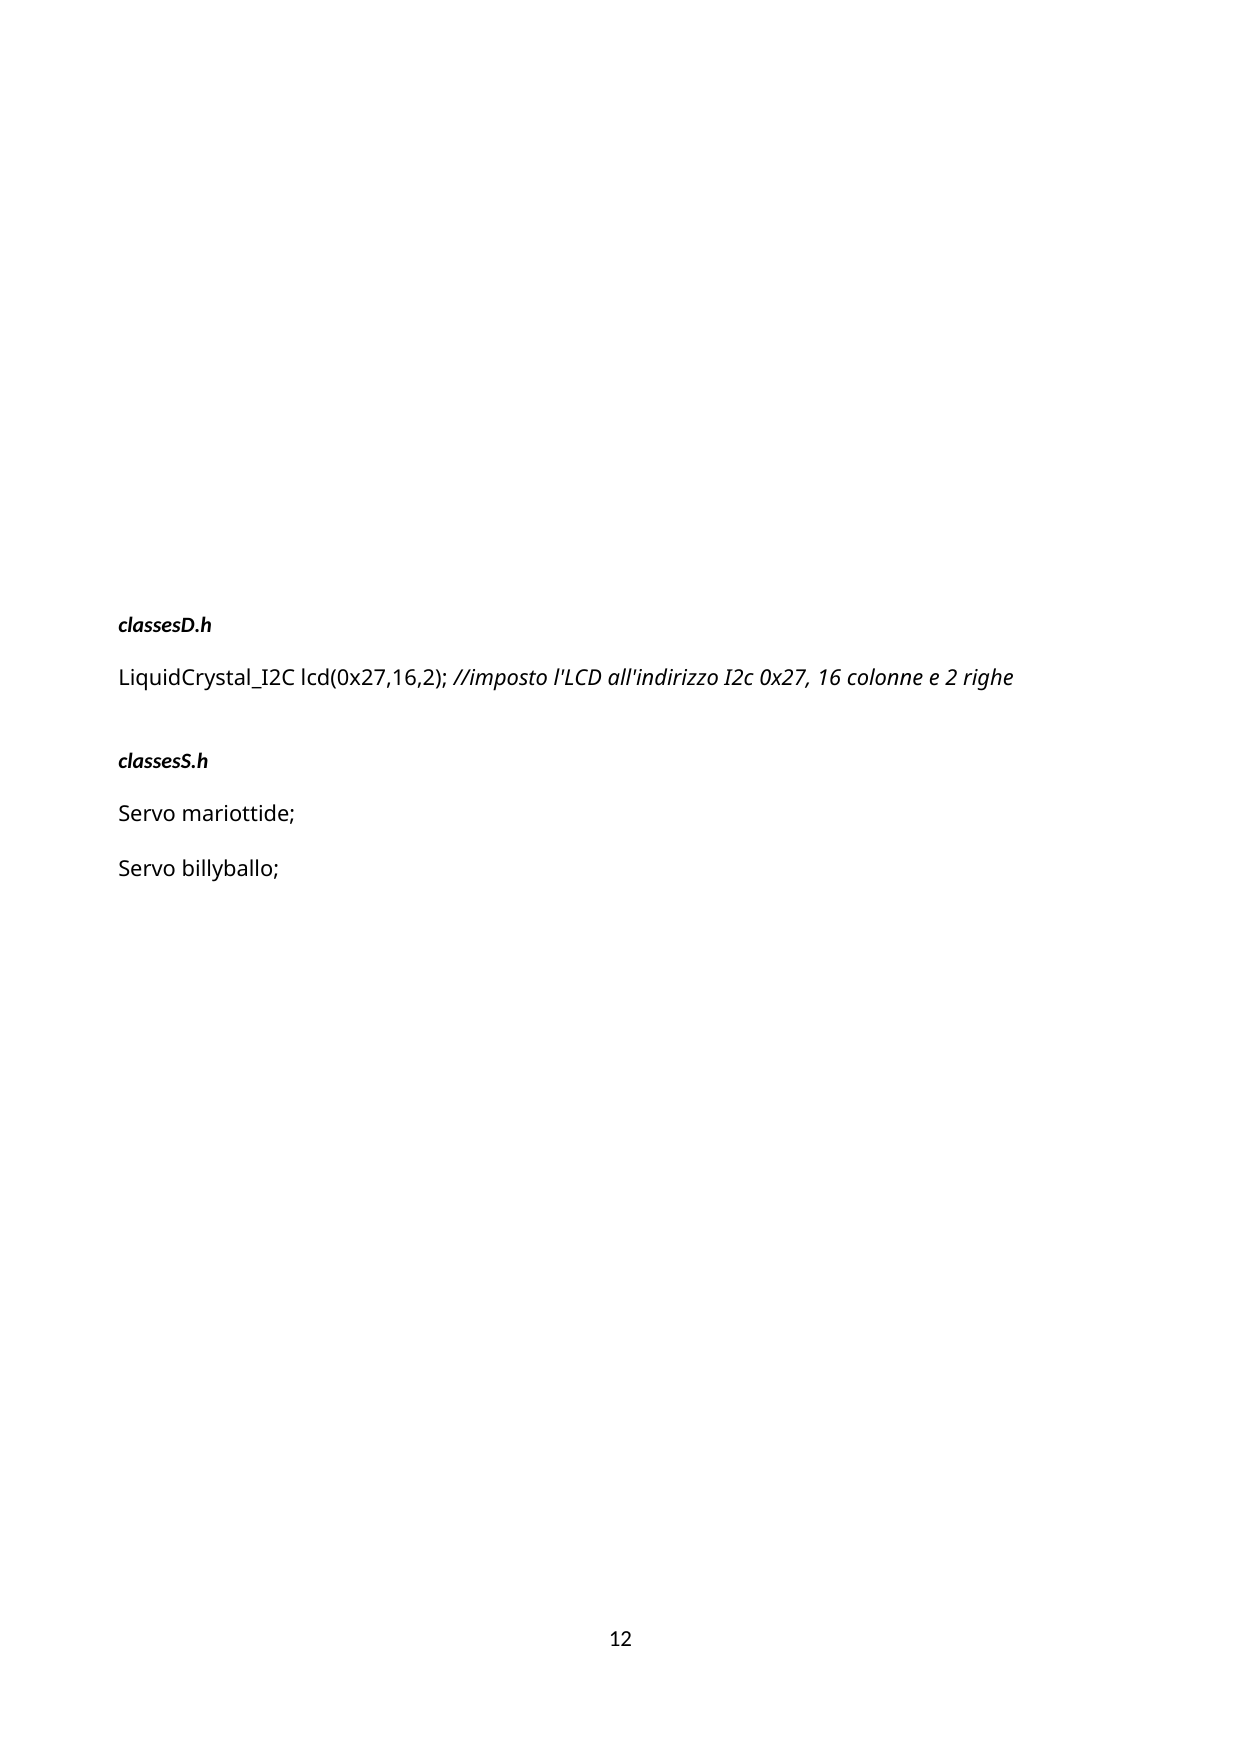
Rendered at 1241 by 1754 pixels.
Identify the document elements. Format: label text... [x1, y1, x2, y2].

text Servo mariottide; [118, 798, 1122, 828]
text LiquidCrystal_I2C lcd(0x27,16,2); //imposto l'LCD all'indirizzo I2c 0x27, 16 colonne e 2 righe [118, 662, 1122, 692]
text classesS.h [118, 747, 1122, 774]
text classesD.h [118, 611, 1122, 637]
text Servo billyballo; [118, 853, 1122, 883]
